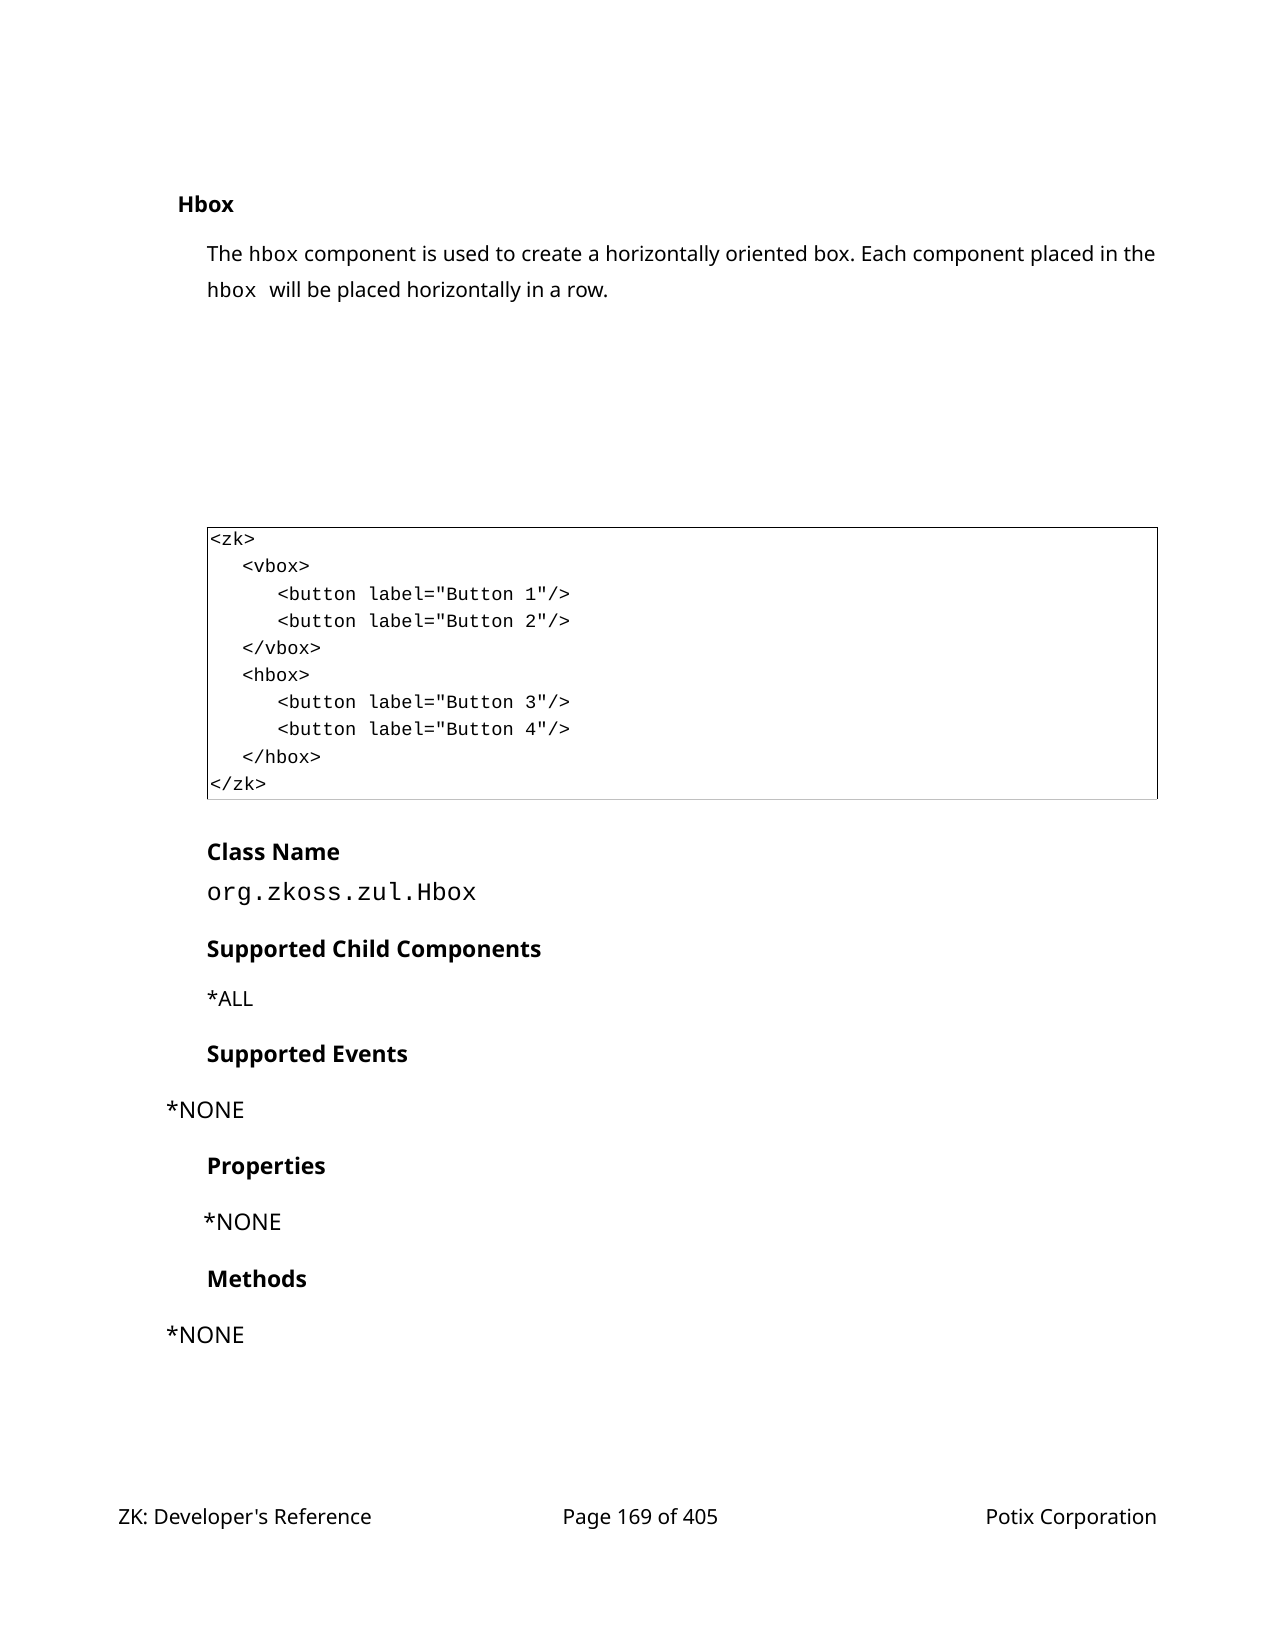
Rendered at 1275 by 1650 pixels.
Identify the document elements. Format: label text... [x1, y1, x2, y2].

subtitle Properties [207, 1150, 1157, 1181]
text The hbox component is used to create a horizontally oriented box. Each component placed in the hbox will be placed horizontally in a row. [207, 239, 1157, 303]
subtitle Methods [207, 1263, 1157, 1294]
text <vbox> [208, 554, 1157, 578]
text *NONE [118, 1094, 1157, 1125]
text </hbox> [208, 744, 1157, 769]
text </vbox> [208, 636, 1157, 660]
text <button label="Button 1"/> [208, 581, 1157, 606]
text <button label="Button 2"/> [208, 608, 1157, 633]
subtitle Supported Events [207, 1038, 1157, 1069]
text <hbox> [208, 663, 1157, 687]
text org.zkoss.zul.Hbox [207, 879, 1157, 907]
subtitle Hbox [177, 189, 1157, 219]
subtitle Supported Child Components [207, 932, 1157, 964]
text <button label="Button 4"/> [208, 717, 1157, 742]
text <zk> [208, 528, 1157, 551]
text *NONE [118, 1206, 1157, 1238]
text </zk> [208, 772, 1157, 799]
text <button label="Button 3"/> [208, 690, 1157, 714]
subtitle Class Name [207, 836, 1157, 867]
text *NONE [118, 1319, 1157, 1350]
text *ALL [207, 984, 1157, 1013]
